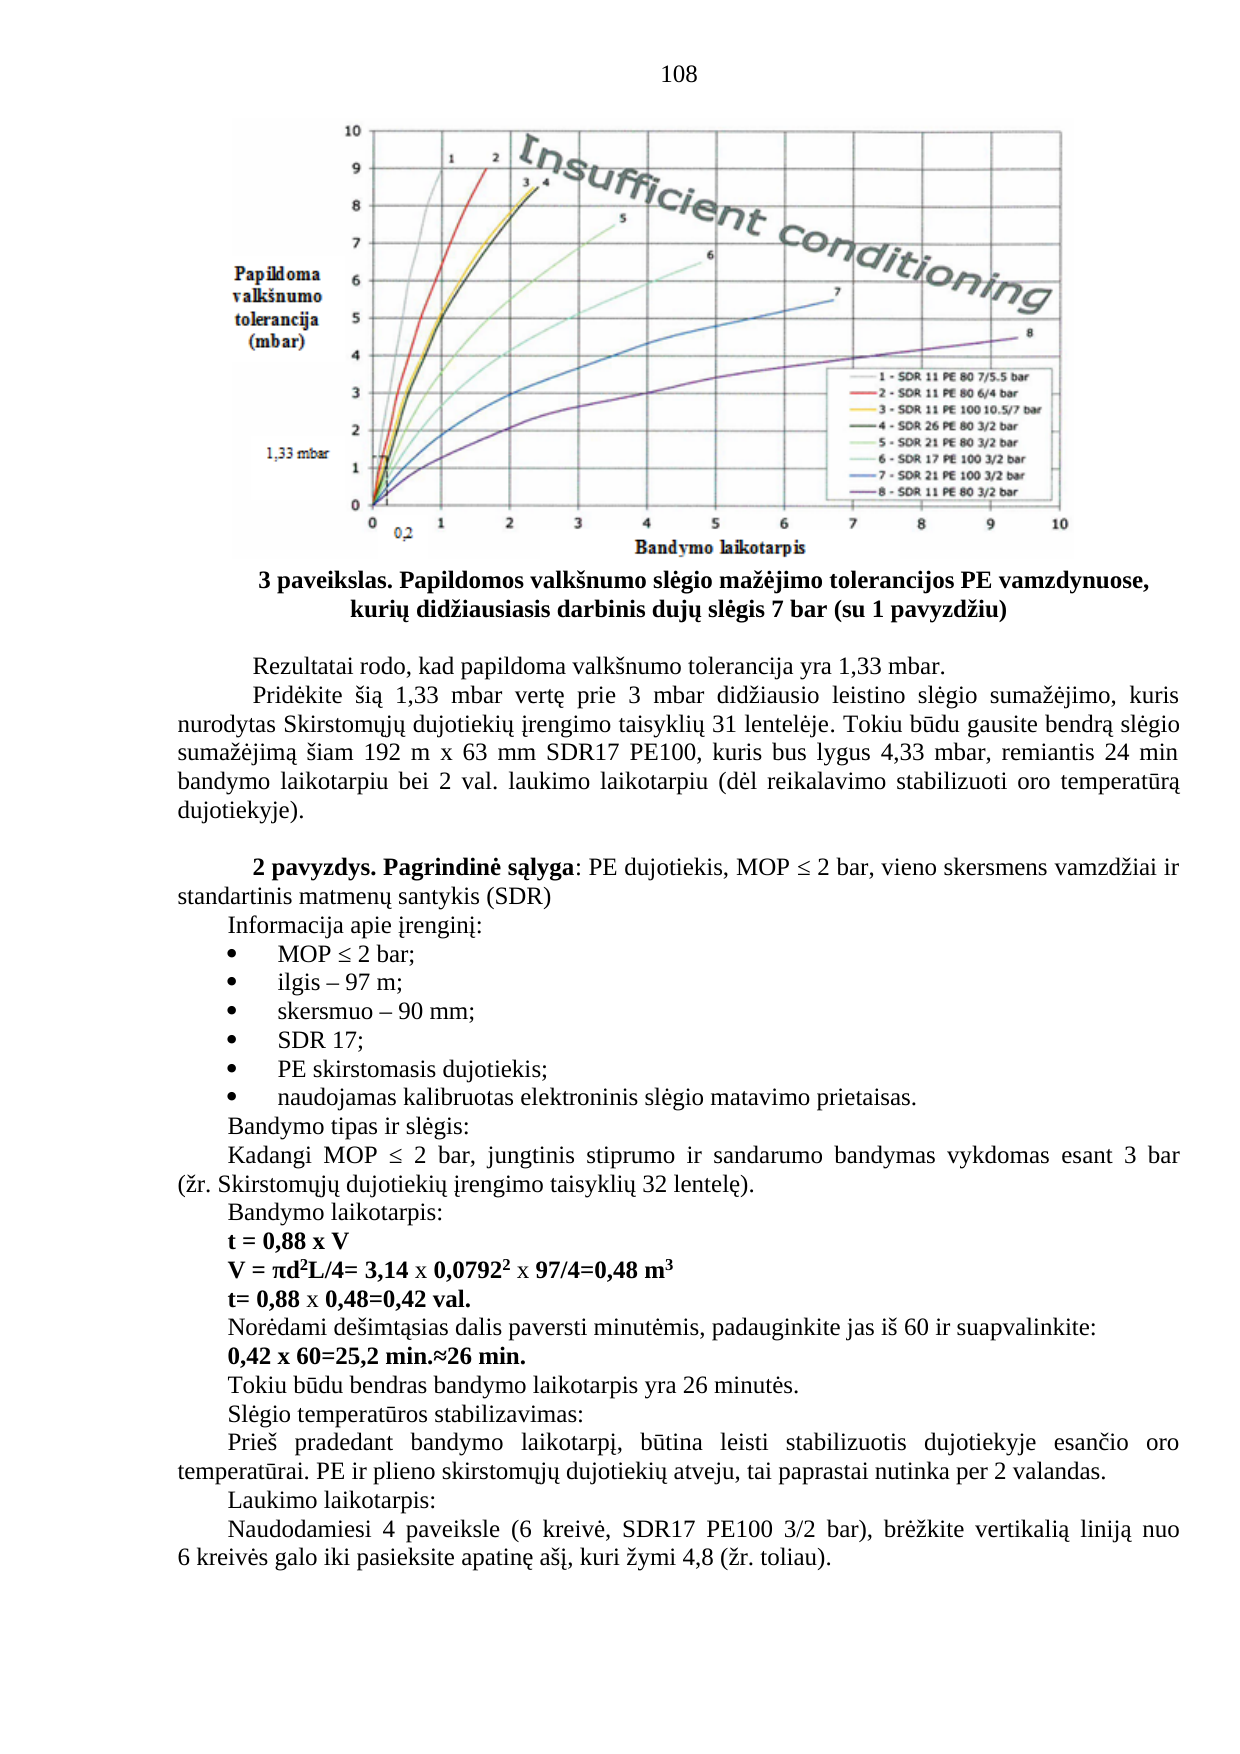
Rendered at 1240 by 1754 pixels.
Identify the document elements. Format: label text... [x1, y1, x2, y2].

text Slėgio temperatūros stabilizavimas: [177, 1399, 1181, 1427]
text  ilgis – 97 m; [177, 967, 1181, 996]
text Pridėkite šią 1,33 mbar vertę prie 3 mbar didžiausio leistino slėgio sumažėjimo, kuris nurodytas Skirstomųjų dujotiekių įrengimo taisyklių 31 lentelėje. Tokiu būdu gausite bendrą slėgio sumažėjimą šiam 192 m x 63 mm SDR17 PE100, kuris bus lygus 4,33 mbar, remiantis 24 min bandymo laikotarpiu bei 2 val. laukimo laikotarpiu (dėl reikalavimo stabilizuoti oro temperatūrą dujotiekyje). [177, 680, 1181, 824]
text  skersmuo – 90 mm; [177, 996, 1181, 1025]
text Informacija apie įrenginį: [177, 910, 1181, 939]
text Laukimo laikotarpis: [177, 1485, 1181, 1514]
text t = 0,88 x V [177, 1226, 1181, 1255]
text Rezultatai rodo, kad papildoma valkšnumo tolerancija yra 1,33 mbar. [177, 651, 1181, 680]
text Prieš pradedant bandymo laikotarpį, būtina leisti stabilizuotis dujotiekyje esančio oro temperatūrai. PE ir plieno skirstomųjų dujotiekių atveju, tai paprastai nutinka per 2 valandas. [177, 1427, 1181, 1485]
text  PE skirstomasis dujotiekis; [177, 1054, 1181, 1082]
text  MOP ≤ 2 bar; [177, 939, 1181, 967]
text 2 pavyzdys. Pagrindinė sąlyga: PE dujotiekis, MOP ≤ 2 bar, vieno skersmens vamzdžiai ir standartinis matmenų santykis (SDR) [177, 852, 1181, 910]
text  naudojamas kalibruotas elektroninis slėgio matavimo prietaisas. [177, 1082, 1181, 1111]
text  SDR 17; [177, 1025, 1181, 1054]
text 3 paveikslas. Papildomos valkšnumo slėgio mažėjimo tolerancijos PE vamzdynuose, kurių didžiausiasis darbinis dujų slėgis 7 bar (su 1 pavyzdžiu) [177, 565, 1181, 622]
text Kadangi MOP ≤ 2 bar, jungtinis stiprumo ir sandarumo bandymas vykdomas esant 3 bar (žr. Skirstomųjų dujotiekių įrengimo taisyklių 32 lentelę). [177, 1140, 1181, 1197]
text Tokiu būdu bendras bandymo laikotarpis yra 26 minutės. [177, 1370, 1181, 1399]
text Norėdami dešimtąsias dalis paversti minutėmis, padauginkite jas iš 60 ir suapvalinkite: [177, 1312, 1181, 1341]
text 0,42 x 60=25,2 min.≈26 min. [177, 1341, 1181, 1370]
text Naudodamiesi 4 paveiksle (6 kreivė, SDR17 PE100 3/2 bar), brėžkite vertikalią liniją nuo 6 kreivės galo iki pasieksite apatinę ašį, kuri žymi 4,8 (žr. toliau). [177, 1514, 1181, 1571]
text V = πd2L/4= 3,14 x 0,07922 x 97/4=0,48 m3 [177, 1255, 1181, 1284]
text Bandymo laikotarpis: [177, 1197, 1181, 1226]
text t= 0,88 x 0,48=0,42 val. [177, 1284, 1181, 1312]
text Bandymo tipas ir slėgis: [177, 1111, 1181, 1140]
